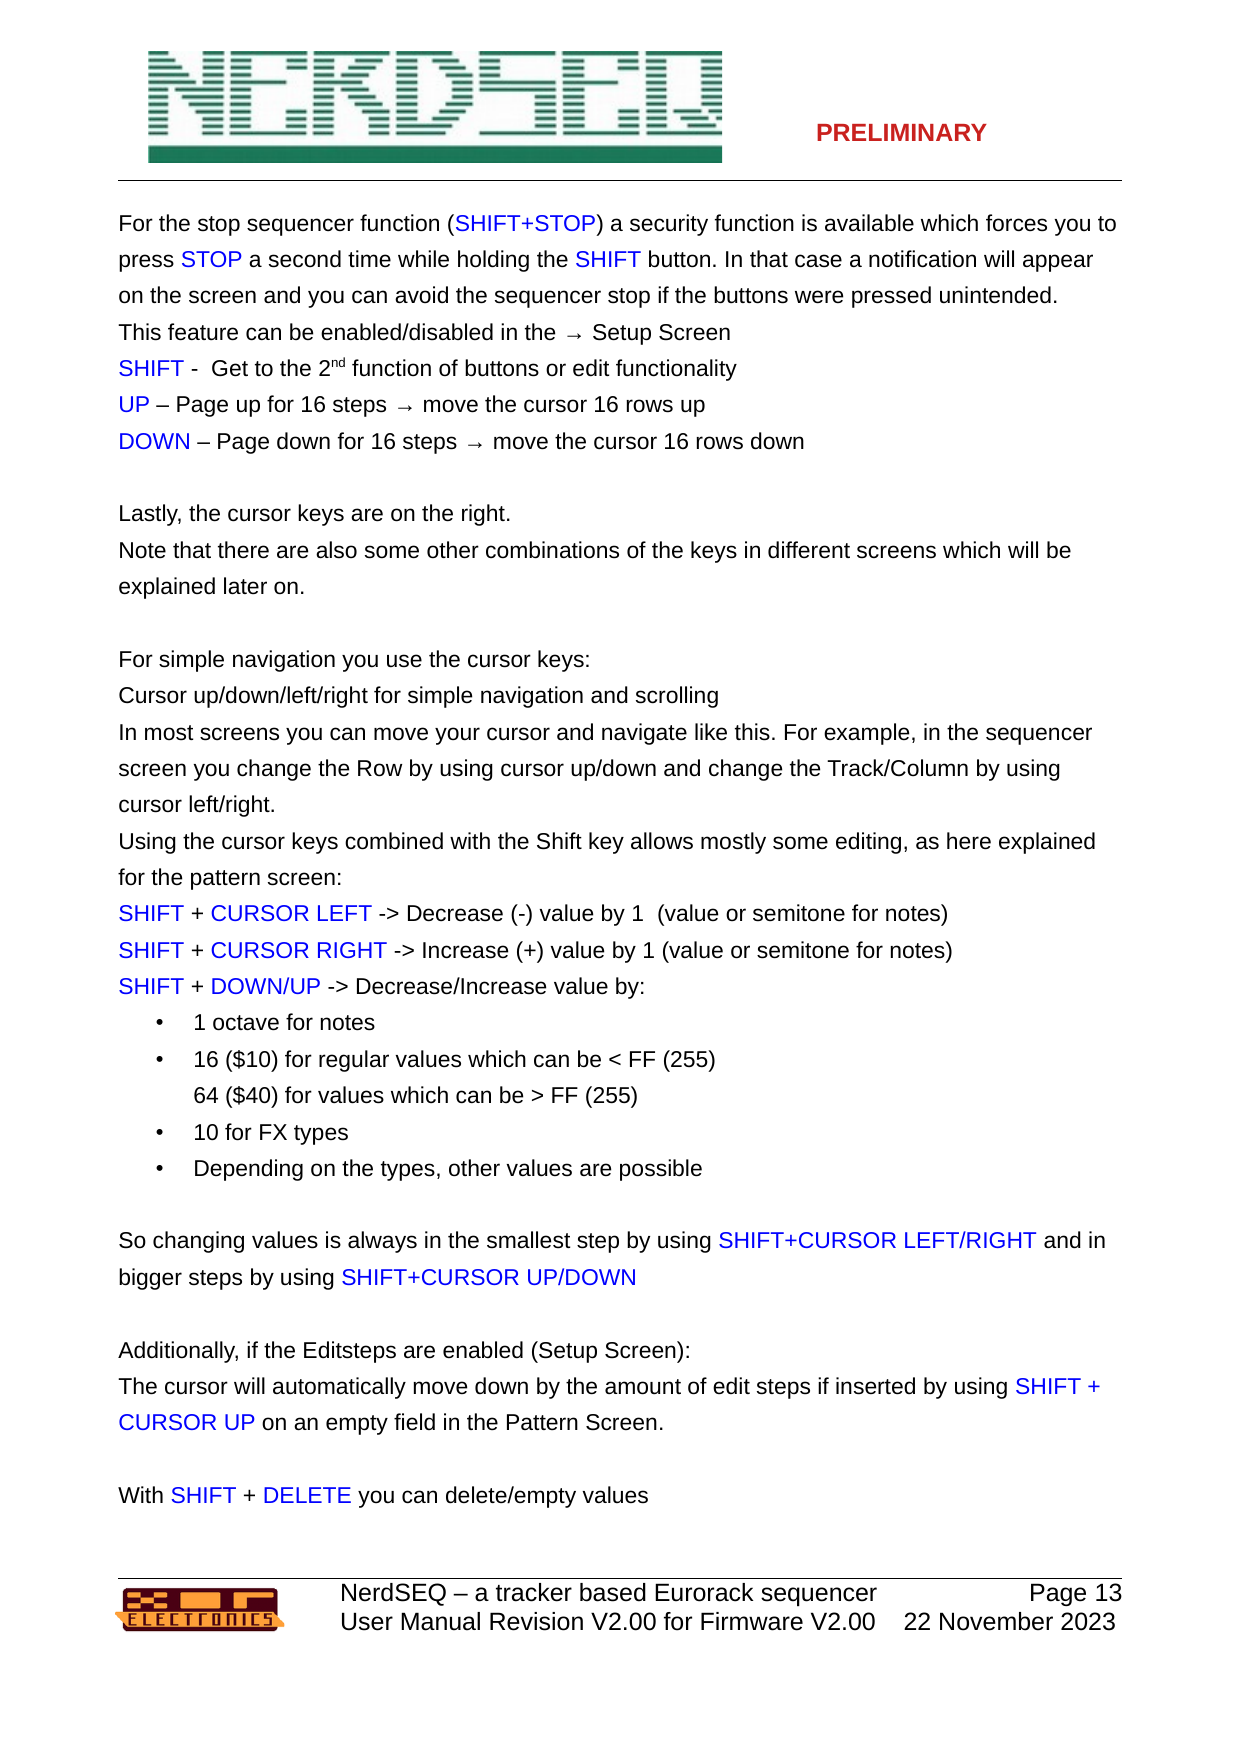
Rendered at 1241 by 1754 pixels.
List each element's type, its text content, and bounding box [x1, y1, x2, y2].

text Additionally, if the Editsteps are enabled (Setup Screen): [118, 1337, 1122, 1363]
text SHIFT + DOWN/UP -> Decrease/Increase value by: [118, 973, 1122, 999]
list 1 octave for notes [156, 1009, 1122, 1036]
text 64 ($40) for values which can be > FF (255) [118, 1082, 1122, 1108]
text Cursor up/down/left/right for simple navigation and scrolling [118, 682, 1122, 708]
text Using the cursor keys combined with the Shift key allows mostly some editing, as here explained for the pattern screen: [118, 828, 1122, 890]
list 16 ($10) for regular values which can be < FF (255) [156, 1046, 1122, 1072]
text Lastly, the cursor keys are on the right. [118, 500, 1122, 527]
text UP – Page up for 16 steps → move the cursor 16 rows up [118, 391, 1122, 418]
list 10 for FX types [156, 1118, 1122, 1145]
text For the stop sequencer function (SHIFT+STOP) a security function is available which forces you to press STOP a second time while holding the SHIFT button. In that case a notification will appear on the screen and you can avoid the sequencer stop if the buttons were pressed unintended. [118, 209, 1122, 309]
text With SHIFT + DELETE you can delete/empty values [118, 1482, 1122, 1508]
text DOWN – Page down for 16 steps → move the cursor 16 rows down [118, 428, 1122, 454]
text So changing values is always in the smallest step by using SHIFT+CURSOR LEFT/RIGHT and in bigger steps by using SHIFT+CURSOR UP/DOWN [118, 1227, 1122, 1290]
text For simple navigation you use the cursor keys: [118, 646, 1122, 672]
text This feature can be enabled/disabled in the → Setup Screen [118, 319, 1122, 345]
text SHIFT + CURSOR LEFT -> Decrease (-) value by 1 (value or semitone for notes) [118, 900, 1122, 927]
text In most screens you can move your cursor and navigate like this. For example, in the sequencer screen you change the Row by using cursor up/down and change the Track/Column by using cursor left/right. [118, 718, 1122, 818]
picture [115, 1584, 285, 1634]
picture [148, 51, 723, 163]
text The cursor will automatically move down by the amount of edit steps if inserted by using SHIFT + CURSOR UP on an empty field in the Pattern Screen. [118, 1373, 1122, 1436]
text Note that there are also some other combinations of the keys in different screens which will be explained later on. [118, 537, 1122, 599]
text SHIFT + CURSOR RIGHT -> Increase (+) value by 1 (value or semitone for notes) [118, 937, 1122, 963]
list Depending on the types, other values are possible [156, 1155, 1122, 1181]
text SHIFT - Get to the 2nd function of buttons or edit functionality [118, 355, 1122, 381]
